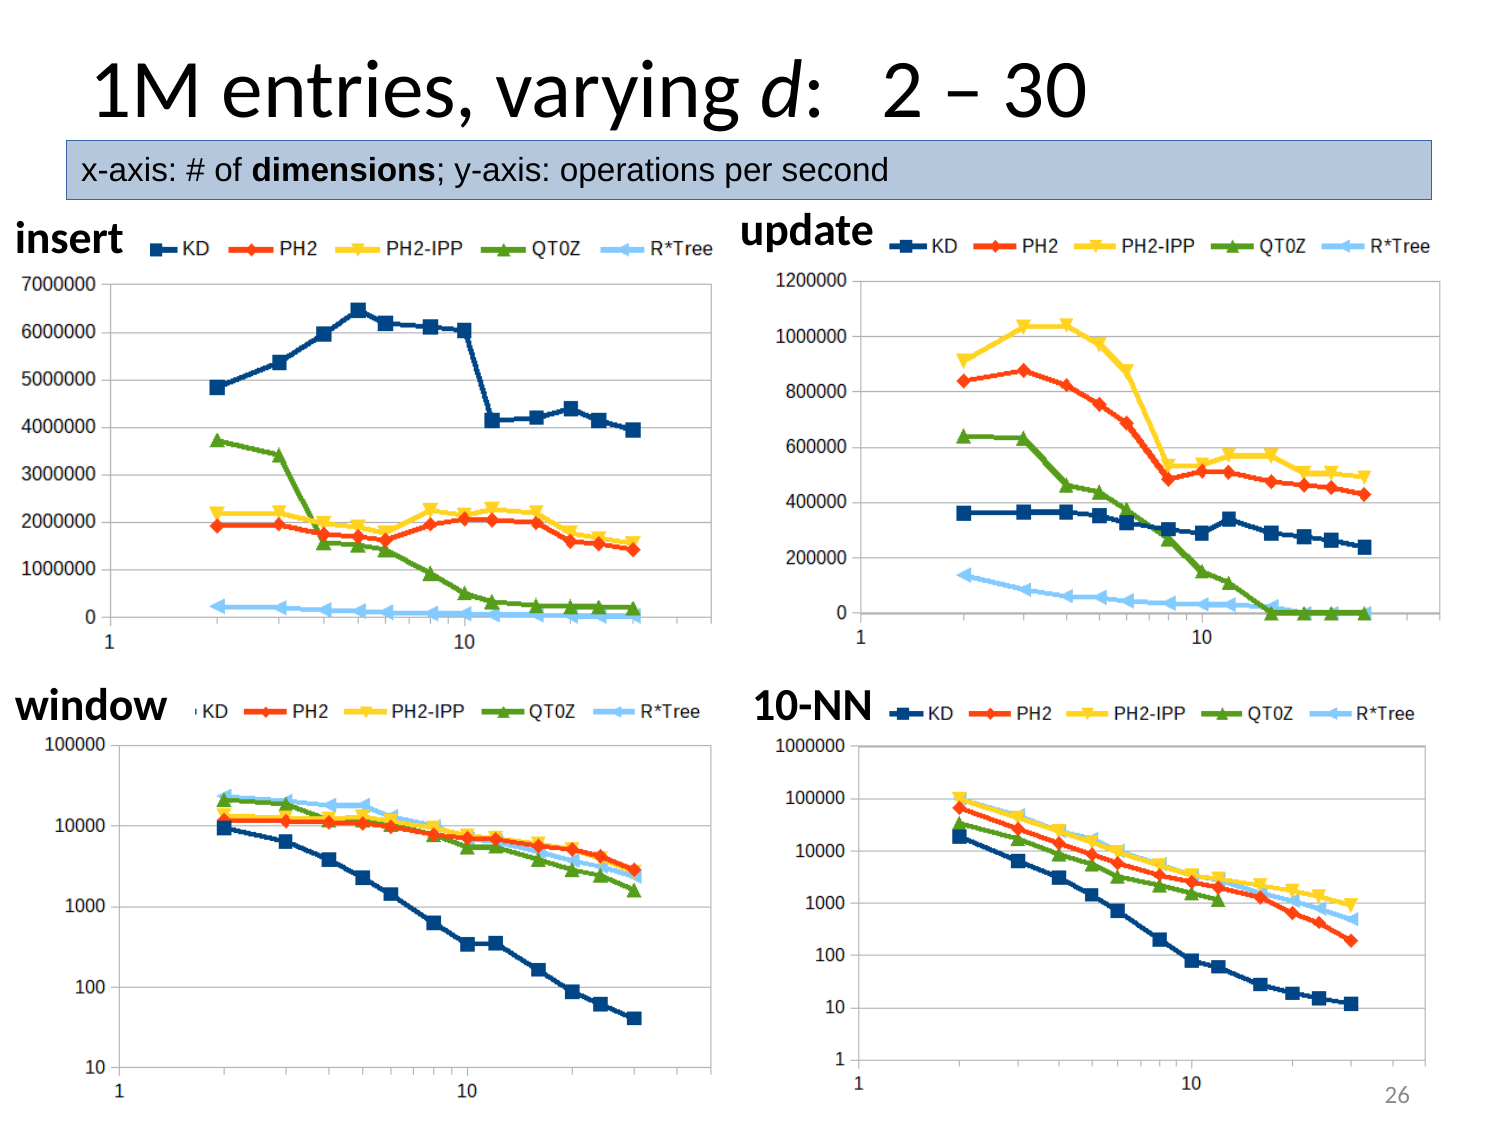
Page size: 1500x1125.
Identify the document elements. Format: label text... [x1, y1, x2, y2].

picture [762, 199, 1454, 658]
text_box [1074, 1079, 1425, 1107]
picture [31, 666, 725, 1111]
text_box x-axis: # of dimensions; y-axis: operations per second [66, 140, 1432, 200]
text_box window [0, 666, 196, 737]
text_box 1M entries, varying d: 2 – 30 [75, 12, 1425, 140]
text_box update [724, 200, 890, 262]
text_box insert [0, 199, 150, 270]
picture [7, 202, 725, 663]
text_box 10-NN [737, 666, 890, 737]
picture [762, 669, 1438, 1103]
